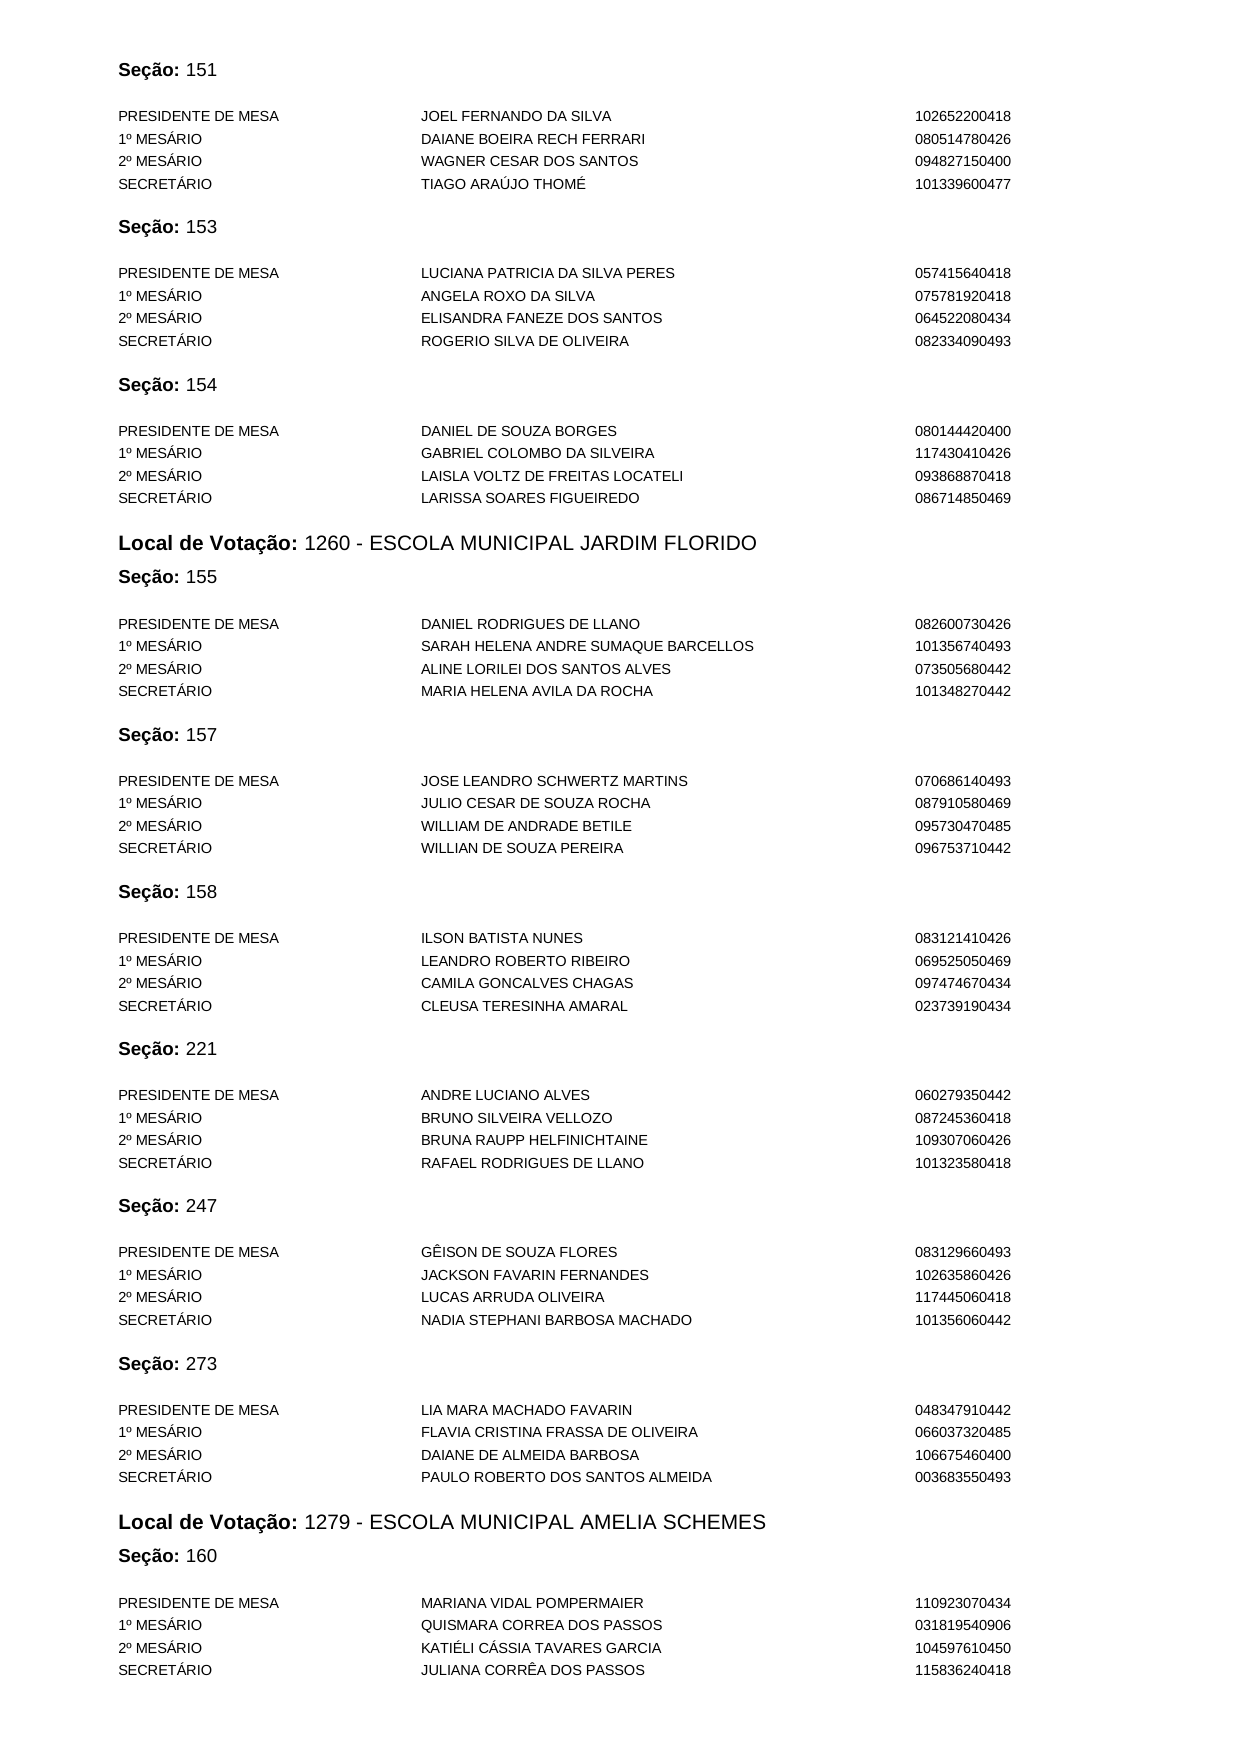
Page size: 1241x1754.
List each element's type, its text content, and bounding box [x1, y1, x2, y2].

table_cell 1º MESÁRIO [118, 1104, 421, 1126]
table_cell 003683550493 [915, 1463, 1080, 1486]
table_header 102652200418 [915, 102, 1080, 125]
table_header [1080, 924, 1092, 946]
table_cell 031819540906 [915, 1611, 1080, 1633]
table_cell ELISANDRA FANEZE DOS SANTOS [421, 304, 915, 327]
table_cell 086714850469 [915, 484, 1080, 507]
text Local de Votação: 1279 - ESCOLA MUNICIPAL AMELIA SCHEMES [118, 1509, 1122, 1534]
table_cell 2º MESÁRIO [118, 1441, 421, 1463]
table_cell DAIANE BOEIRA RECH FERRARI [421, 125, 915, 147]
table_cell 1º MESÁRIO [118, 439, 421, 462]
table_cell [1080, 484, 1092, 507]
table_header JOSE LEANDRO SCHWERTZ MARTINS [421, 767, 915, 789]
table_cell SECRETÁRIO [118, 327, 421, 349]
table_cell SARAH HELENA ANDRE SUMAQUE BARCELLOS [421, 632, 915, 654]
table_header 070686140493 [915, 767, 1080, 789]
table_cell 2º MESÁRIO [118, 655, 421, 677]
text Seção: 157 [118, 724, 1122, 745]
table_cell [1080, 1261, 1092, 1283]
table_cell QUISMARA CORREA DOS PASSOS [421, 1611, 915, 1633]
table_cell [1080, 282, 1092, 304]
table_cell 023739190434 [915, 991, 1080, 1014]
table_cell 101348270442 [915, 677, 1080, 699]
table_cell LARISSA SOARES FIGUEIREDO [421, 484, 915, 507]
table_cell 082334090493 [915, 327, 1080, 349]
table_cell WAGNER CESAR DOS SANTOS [421, 147, 915, 170]
table_cell 1º MESÁRIO [118, 282, 421, 304]
table_cell 2º MESÁRIO [118, 462, 421, 484]
table_cell [1080, 462, 1092, 484]
table_cell SECRETÁRIO [118, 1656, 421, 1678]
table_header PRESIDENTE DE MESA [118, 417, 421, 439]
table_cell 101323580418 [915, 1149, 1080, 1171]
table_cell LEANDRO ROBERTO RIBEIRO [421, 946, 915, 969]
table_cell KATIÉLI CÁSSIA TAVARES GARCIA [421, 1634, 915, 1656]
table_cell SECRETÁRIO [118, 991, 421, 1014]
table_cell 087910580469 [915, 789, 1080, 812]
table_cell 101356740493 [915, 632, 1080, 654]
table_cell [1080, 789, 1092, 812]
table_cell [1080, 1463, 1092, 1486]
table_cell LUCAS ARRUDA OLIVEIRA [421, 1283, 915, 1306]
table_cell DAIANE DE ALMEIDA BARBOSA [421, 1441, 915, 1463]
table_cell 101339600477 [915, 170, 1080, 192]
text Seção: 158 [118, 881, 1122, 902]
table_cell 080514780426 [915, 125, 1080, 147]
table_cell 2º MESÁRIO [118, 1126, 421, 1149]
table_cell [1080, 655, 1092, 677]
table_cell BRUNA RAUPP HELFINICHTAINE [421, 1126, 915, 1149]
text Seção: 155 [118, 566, 1122, 588]
table_header [1080, 417, 1092, 439]
table_cell 2º MESÁRIO [118, 304, 421, 327]
table_header PRESIDENTE DE MESA [118, 1081, 421, 1104]
table_header ANDRE LUCIANO ALVES [421, 1081, 915, 1104]
table_header [1080, 767, 1092, 789]
table_cell 2º MESÁRIO [118, 1634, 421, 1656]
table_cell [1080, 170, 1092, 192]
table_cell 102635860426 [915, 1261, 1080, 1283]
table_header 110923070434 [915, 1589, 1080, 1611]
table_header DANIEL RODRIGUES DE LLANO [421, 610, 915, 632]
table_header PRESIDENTE DE MESA [118, 1238, 421, 1261]
table_cell [1080, 1104, 1092, 1126]
text Seção: 221 [118, 1038, 1122, 1059]
table_cell 087245360418 [915, 1104, 1080, 1126]
table_cell JACKSON FAVARIN FERNANDES [421, 1261, 915, 1283]
table_cell CAMILA GONCALVES CHAGAS [421, 969, 915, 991]
text Seção: 247 [118, 1195, 1122, 1217]
table_header 060279350442 [915, 1081, 1080, 1104]
table_cell [1080, 1126, 1092, 1149]
table_cell 117445060418 [915, 1283, 1080, 1306]
table_cell [1080, 1306, 1092, 1328]
text Seção: 160 [118, 1545, 1122, 1567]
table_cell 095730470485 [915, 812, 1080, 834]
table_header PRESIDENTE DE MESA [118, 767, 421, 789]
table_cell WILLIAM DE ANDRADE BETILE [421, 812, 915, 834]
table_header [1080, 1238, 1092, 1261]
table_cell WILLIAN DE SOUZA PEREIRA [421, 834, 915, 857]
table_cell ALINE LORILEI DOS SANTOS ALVES [421, 655, 915, 677]
text Local de Votação: 1260 - ESCOLA MUNICIPAL JARDIM FLORIDO [118, 531, 1122, 555]
table_cell JULIANA CORRÊA DOS PASSOS [421, 1656, 915, 1678]
table_cell [1080, 439, 1092, 462]
table_cell MARIA HELENA AVILA DA ROCHA [421, 677, 915, 699]
table_cell 094827150400 [915, 147, 1080, 170]
table_cell [1080, 946, 1092, 969]
table_header GÊISON DE SOUZA FLORES [421, 1238, 915, 1261]
table_header PRESIDENTE DE MESA [118, 102, 421, 125]
table_header 080144420400 [915, 417, 1080, 439]
table_header 057415640418 [915, 259, 1080, 282]
table_cell 115836240418 [915, 1656, 1080, 1678]
table_header PRESIDENTE DE MESA [118, 259, 421, 282]
table_header LUCIANA PATRICIA DA SILVA PERES [421, 259, 915, 282]
table_cell BRUNO SILVEIRA VELLOZO [421, 1104, 915, 1126]
table_cell 109307060426 [915, 1126, 1080, 1149]
table_cell SECRETÁRIO [118, 170, 421, 192]
table_cell TIAGO ARAÚJO THOMÉ [421, 170, 915, 192]
table_cell 2º MESÁRIO [118, 969, 421, 991]
table_header 048347910442 [915, 1396, 1080, 1418]
table_cell SECRETÁRIO [118, 1463, 421, 1486]
table_cell 104597610450 [915, 1634, 1080, 1656]
table_cell 101356060442 [915, 1306, 1080, 1328]
table_cell SECRETÁRIO [118, 834, 421, 857]
text Seção: 273 [118, 1352, 1122, 1374]
table_cell NADIA STEPHANI BARBOSA MACHADO [421, 1306, 915, 1328]
table_cell [1080, 991, 1092, 1014]
table_cell 2º MESÁRIO [118, 1283, 421, 1306]
table_cell [1080, 632, 1092, 654]
table_header PRESIDENTE DE MESA [118, 924, 421, 946]
table_cell 069525050469 [915, 946, 1080, 969]
table_cell 1º MESÁRIO [118, 1418, 421, 1441]
table_cell CLEUSA TERESINHA AMARAL [421, 991, 915, 1014]
table_cell GABRIEL COLOMBO DA SILVEIRA [421, 439, 915, 462]
table_cell ANGELA ROXO DA SILVA [421, 282, 915, 304]
table_cell 066037320485 [915, 1418, 1080, 1441]
table_cell 1º MESÁRIO [118, 632, 421, 654]
table_header [1080, 259, 1092, 282]
table_cell 1º MESÁRIO [118, 946, 421, 969]
table_cell 2º MESÁRIO [118, 812, 421, 834]
table_cell SECRETÁRIO [118, 677, 421, 699]
table_header 082600730426 [915, 610, 1080, 632]
table_header LIA MARA MACHADO FAVARIN [421, 1396, 915, 1418]
table_cell 117430410426 [915, 439, 1080, 462]
table_cell SECRETÁRIO [118, 1149, 421, 1171]
table_header PRESIDENTE DE MESA [118, 1396, 421, 1418]
table_header PRESIDENTE DE MESA [118, 1589, 421, 1611]
table_header JOEL FERNANDO DA SILVA [421, 102, 915, 125]
table_cell 1º MESÁRIO [118, 125, 421, 147]
table_cell 075781920418 [915, 282, 1080, 304]
table_cell [1080, 1441, 1092, 1463]
table_header DANIEL DE SOUZA BORGES [421, 417, 915, 439]
table_cell 097474670434 [915, 969, 1080, 991]
table_cell 093868870418 [915, 462, 1080, 484]
table_cell RAFAEL RODRIGUES DE LLANO [421, 1149, 915, 1171]
table_cell [1080, 1418, 1092, 1441]
text Seção: 151 [118, 59, 1122, 81]
table_cell PAULO ROBERTO DOS SANTOS ALMEIDA [421, 1463, 915, 1486]
table_cell LAISLA VOLTZ DE FREITAS LOCATELI [421, 462, 915, 484]
table_cell 2º MESÁRIO [118, 147, 421, 170]
table_cell [1080, 327, 1092, 349]
table_header MARIANA VIDAL POMPERMAIER [421, 1589, 915, 1611]
table_cell SECRETÁRIO [118, 484, 421, 507]
table_cell [1080, 147, 1092, 170]
table_header ILSON BATISTA NUNES [421, 924, 915, 946]
table_cell 1º MESÁRIO [118, 1611, 421, 1633]
table_cell 096753710442 [915, 834, 1080, 857]
table_cell [1080, 969, 1092, 991]
table_header 083129660493 [915, 1238, 1080, 1261]
table_cell [1080, 125, 1092, 147]
table_cell 106675460400 [915, 1441, 1080, 1463]
table_cell 073505680442 [915, 655, 1080, 677]
table_cell [1080, 304, 1092, 327]
table_cell [1080, 1634, 1092, 1656]
table_cell [1080, 677, 1092, 699]
table_header 083121410426 [915, 924, 1080, 946]
table_header [1080, 610, 1092, 632]
table_cell [1080, 812, 1092, 834]
table_header [1080, 1081, 1092, 1104]
table_cell [1080, 1149, 1092, 1171]
table_cell [1080, 1656, 1092, 1678]
table_cell [1080, 834, 1092, 857]
table_header PRESIDENTE DE MESA [118, 610, 421, 632]
table_cell 1º MESÁRIO [118, 789, 421, 812]
table_cell JULIO CESAR DE SOUZA ROCHA [421, 789, 915, 812]
table_cell [1080, 1611, 1092, 1633]
table_cell SECRETÁRIO [118, 1306, 421, 1328]
table_cell 1º MESÁRIO [118, 1261, 421, 1283]
table_header [1080, 1589, 1092, 1611]
table_cell 064522080434 [915, 304, 1080, 327]
table_cell [1080, 1283, 1092, 1306]
text Seção: 154 [118, 373, 1122, 395]
table_header [1080, 1396, 1092, 1418]
table_cell ROGERIO SILVA DE OLIVEIRA [421, 327, 915, 349]
table_header [1080, 102, 1092, 125]
text Seção: 153 [118, 216, 1122, 238]
table_cell FLAVIA CRISTINA FRASSA DE OLIVEIRA [421, 1418, 915, 1441]
